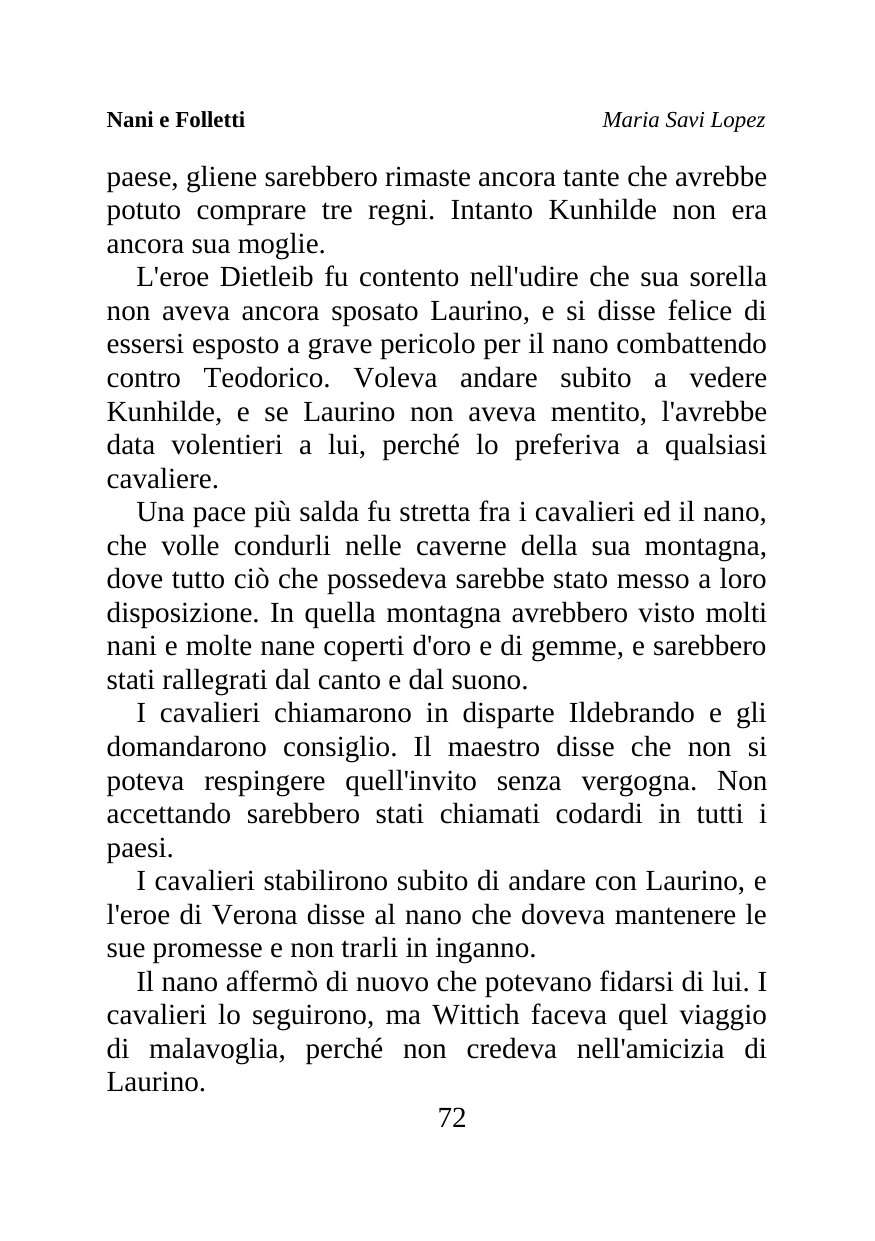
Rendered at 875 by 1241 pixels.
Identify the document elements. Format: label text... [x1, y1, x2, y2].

text L'eroe Dietleib fu contento nell'udire che sua sorella non aveva ancora sposato Laurino, e si disse felice di essersi esposto a grave pericolo per il nano combattendo contro Teodorico. Voleva andare subito a vedere Kunhilde, e se Laurino non aveva mentito, l'avrebbe data volentieri a lui, perché lo preferiva a qualsiasi cavaliere. [106, 259, 768, 494]
text Una pace più salda fu stretta fra i cavalieri ed il nano, che volle condurli nelle caverne della sua montagna, dove tutto ciò che possedeva sarebbe stato messo a loro disposizione. In quella montagna avrebbero visto molti nani e molte nane coperti d'oro e di gemme, e sarebbero stati rallegrati dal canto e dal suono. [106, 494, 768, 696]
text I cavalieri chiamarono in disparte Ildebrando e gli domandarono consiglio. Il maestro disse che non si poteva respingere quell'invito senza vergogna. Non accettando sarebbero stati chiamati codardi in tutti i paesi. [106, 696, 768, 863]
text Il nano affermò di nuovo che potevano fidarsi di lui. I cavalieri lo seguirono, ma Wittich faceva quel viaggio di malavoglia, perché non credeva nell'amicizia di Laurino. [106, 964, 768, 1098]
text paese, gliene sarebbero rimaste ancora tante che avrebbe potuto comprare tre regni. Intanto Kunhilde non era ancora sua moglie. [106, 159, 768, 259]
text I cavalieri stabilirono subito di andare con Laurino, e l'eroe di Verona disse al nano che doveva mantenere le sue promesse e non trarli in inganno. [106, 863, 768, 964]
